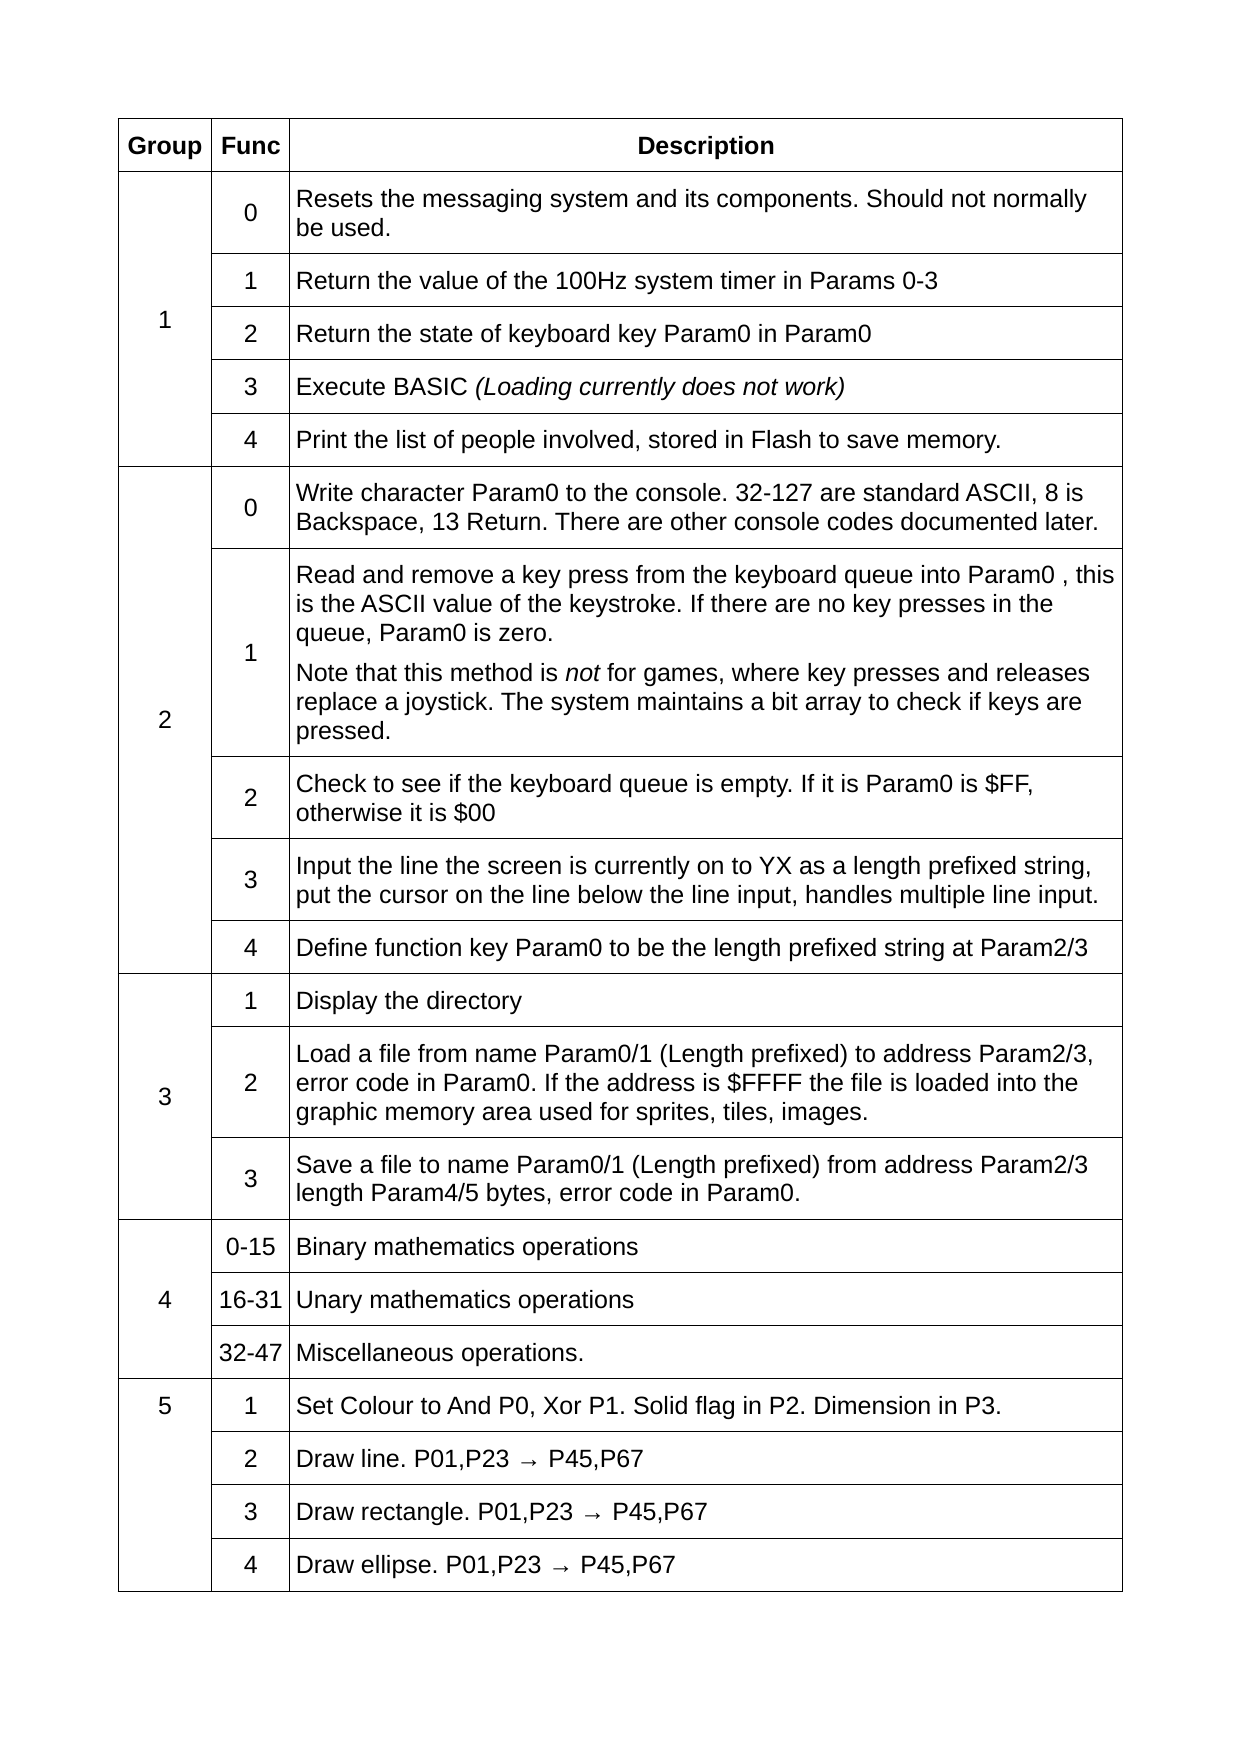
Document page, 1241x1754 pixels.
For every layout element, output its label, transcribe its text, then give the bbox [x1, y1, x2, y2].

table_cell Read and remove a key press from the keyboard queue into Param0 , this is the ASCII value of the keystroke. If there are no key presses in the queue, Param0 is zero. Note that this method is not for games, where key presses and releases replace a joystick. The system maintains a bit array to check if keys are pressed. [290, 549, 1122, 756]
table_cell 0 [212, 172, 289, 253]
table_header Group [119, 119, 211, 171]
table_cell Execute BASIC (Loading currently does not work) [290, 360, 1122, 412]
table_cell 3 [212, 839, 289, 920]
table_cell 1 [212, 254, 289, 306]
table_cell Define function key Param0 to be the length prefixed string at Param2/3 [290, 921, 1122, 973]
table_cell 1 [212, 974, 289, 1026]
table_cell Unary mathematics operations [290, 1273, 1122, 1325]
table_cell Resets the messaging system and its components. Should not normally be used. [290, 172, 1122, 253]
table_cell 32-47 [212, 1326, 289, 1378]
table_cell 0 [212, 467, 289, 547]
table_cell Set Colour to And P0, Xor P1. Solid flag in P2. Dimension in P3. [290, 1379, 1122, 1431]
table_cell 5 [119, 1379, 211, 1591]
table_cell Save a file to name Param0/1 (Length prefixed) from address Param2/3 length Param4/5 bytes, error code in Param0. [290, 1138, 1122, 1219]
table_cell 2 [119, 467, 211, 973]
table_cell 2 [212, 307, 289, 359]
table_cell 3 [212, 1485, 289, 1537]
table_cell 1 [119, 172, 211, 466]
table_cell 2 [212, 1027, 289, 1137]
table_cell 2 [212, 1432, 289, 1484]
table_cell Draw ellipse. P01,P23 → P45,P67 [290, 1539, 1122, 1591]
table_cell Return the state of keyboard key Param0 in Param0 [290, 307, 1122, 359]
table_cell Display the directory [290, 974, 1122, 1026]
table_cell 4 [212, 921, 289, 973]
table_header Description [290, 119, 1122, 171]
table_cell 4 [212, 414, 289, 466]
table_cell 4 [212, 1539, 289, 1591]
table_header Func [212, 119, 289, 171]
table_cell Load a file from name Param0/1 (Length prefixed) to address Param2/3, error code in Param0. If the address is $FFFF the file is loaded into the graphic memory area used for sprites, tiles, images. [290, 1027, 1122, 1137]
table_cell 3 [119, 974, 211, 1219]
table_cell 1 [212, 1379, 289, 1431]
table_cell 3 [212, 1138, 289, 1219]
table_cell Draw rectangle. P01,P23 → P45,P67 [290, 1485, 1122, 1537]
table_cell 3 [212, 360, 289, 412]
table_cell 16-31 [212, 1273, 289, 1325]
table_cell Binary mathematics operations [290, 1220, 1122, 1272]
table_cell Input the line the screen is currently on to YX as a length prefixed string, put the cursor on the line below the line input, handles multiple line input. [290, 839, 1122, 920]
table_cell Miscellaneous operations. [290, 1326, 1122, 1378]
table_cell Write character Param0 to the console. 32-127 are standard ASCII, 8 is Backspace, 13 Return. There are other console codes documented later. [290, 467, 1122, 547]
table_cell 0-15 [212, 1220, 289, 1272]
table_cell 1 [212, 549, 289, 756]
table_cell Print the list of people involved, stored in Flash to save memory. [290, 414, 1122, 466]
table_cell 4 [119, 1220, 211, 1378]
table_cell Draw line. P01,P23 → P45,P67 [290, 1432, 1122, 1484]
table_cell 2 [212, 757, 289, 838]
table_cell Check to see if the keyboard queue is empty. If it is Param0 is $FF, otherwise it is $00 [290, 757, 1122, 838]
table_cell Return the value of the 100Hz system timer in Params 0-3 [290, 254, 1122, 306]
